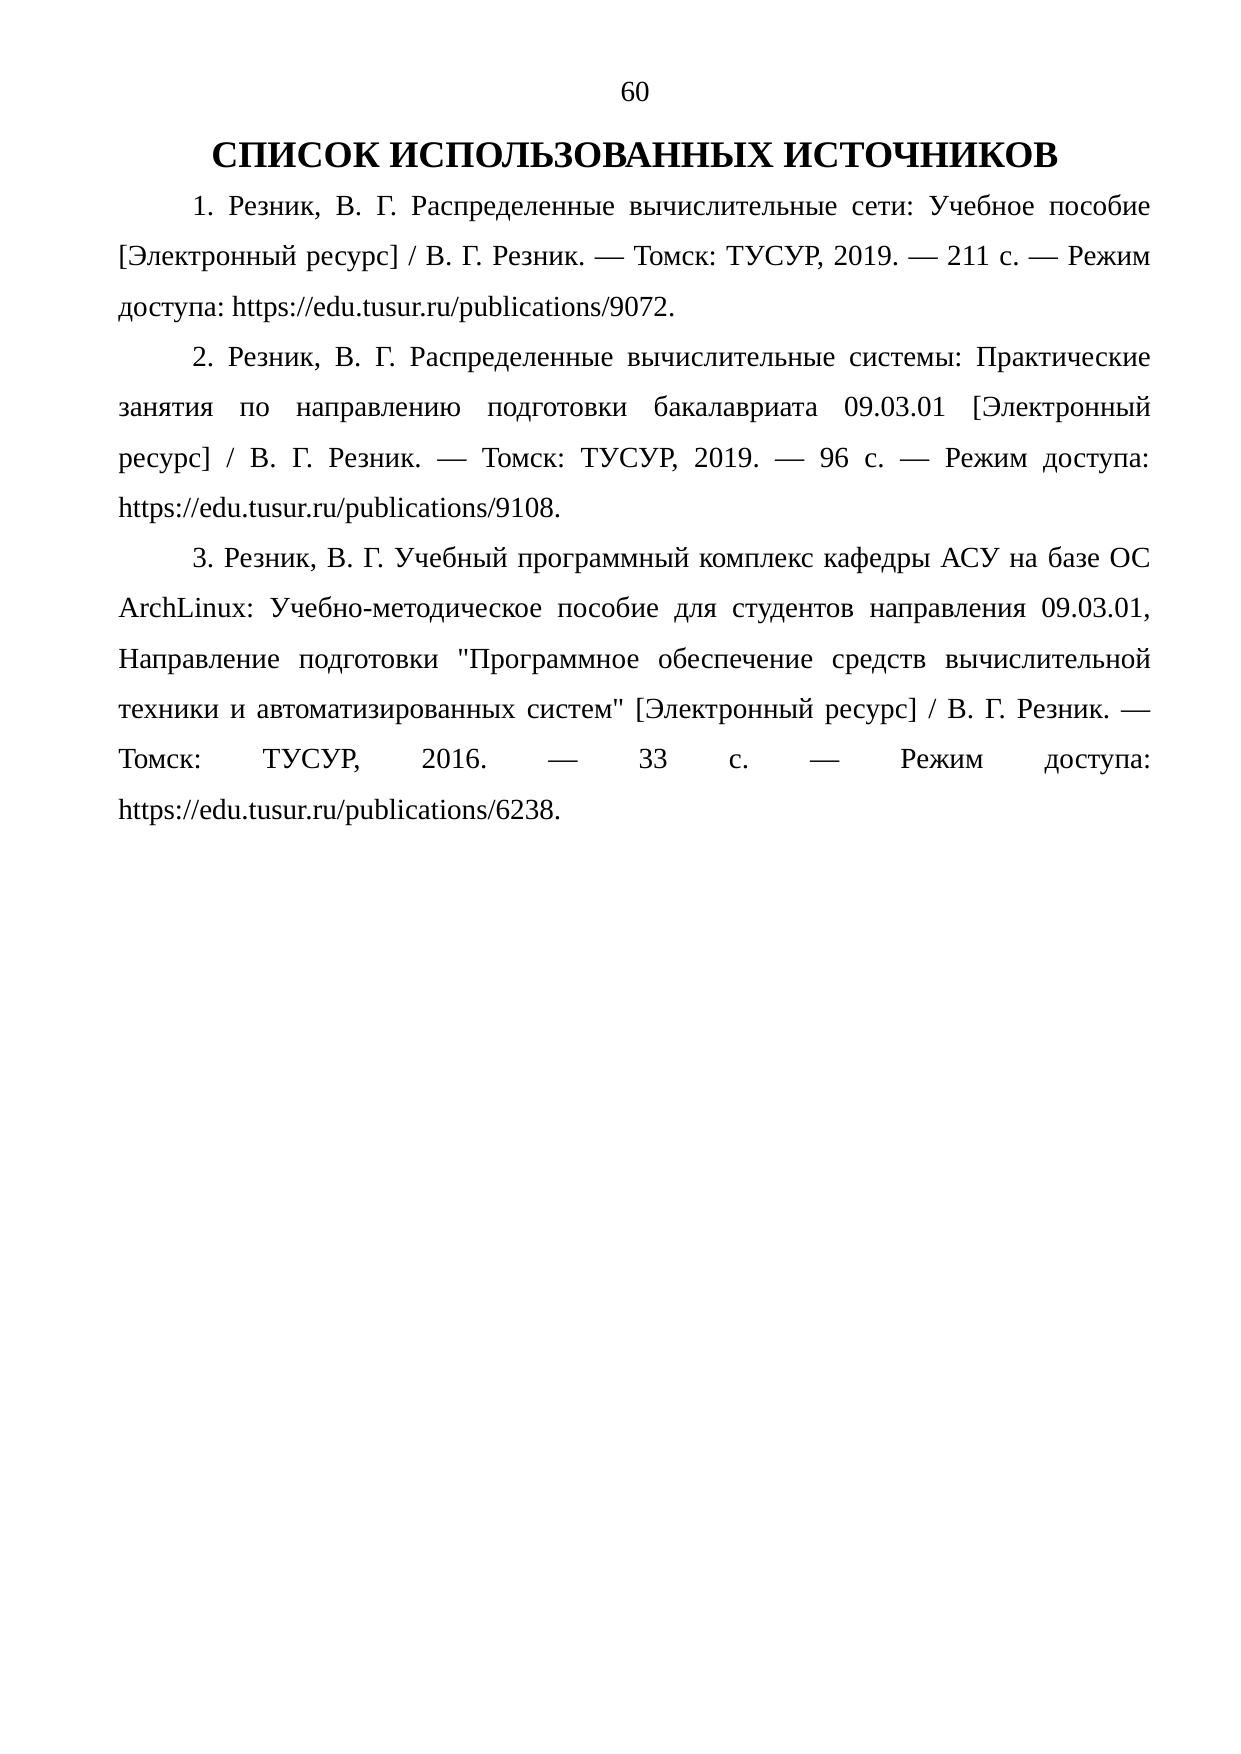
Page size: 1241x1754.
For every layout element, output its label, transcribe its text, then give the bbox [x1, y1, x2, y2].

subtitle Список использованных источников [118, 132, 1152, 176]
text 3. Резник, В. Г. Учебный программный комплекс кафедры АСУ на базе ОС ArchLinux: Учебно-методическое пособие для студентов направления 09.03.01, Направление подготовки "Программное обеспечение средств вычислительной техники и автоматизированных систем" [Электронный ресурс] / В. Г. Резник. — Томск: ТУСУР, 2016. — 33 с. — Режим доступа: https://edu.tusur.ru/publications/6238. [118, 540, 1152, 825]
text 1. Резник, В. Г. Распределенные вычислительные сети: Учебное пособие [Электронный ресурс] / В. Г. Резник. — Томск: ТУСУР, 2019. — 211 с. — Режим доступа: https://edu.tusur.ru/publications/9072. [118, 188, 1152, 322]
text 2. Резник, В. Г. Распределенные вычислительные системы: Практические занятия по направлению подготовки бакалавриата 09.03.01 [Электронный ресурс] / В. Г. Резник. — Томск: ТУСУР, 2019. — 96 с. — Режим доступа: https://edu.tusur.ru/publications/9108. [118, 339, 1152, 523]
